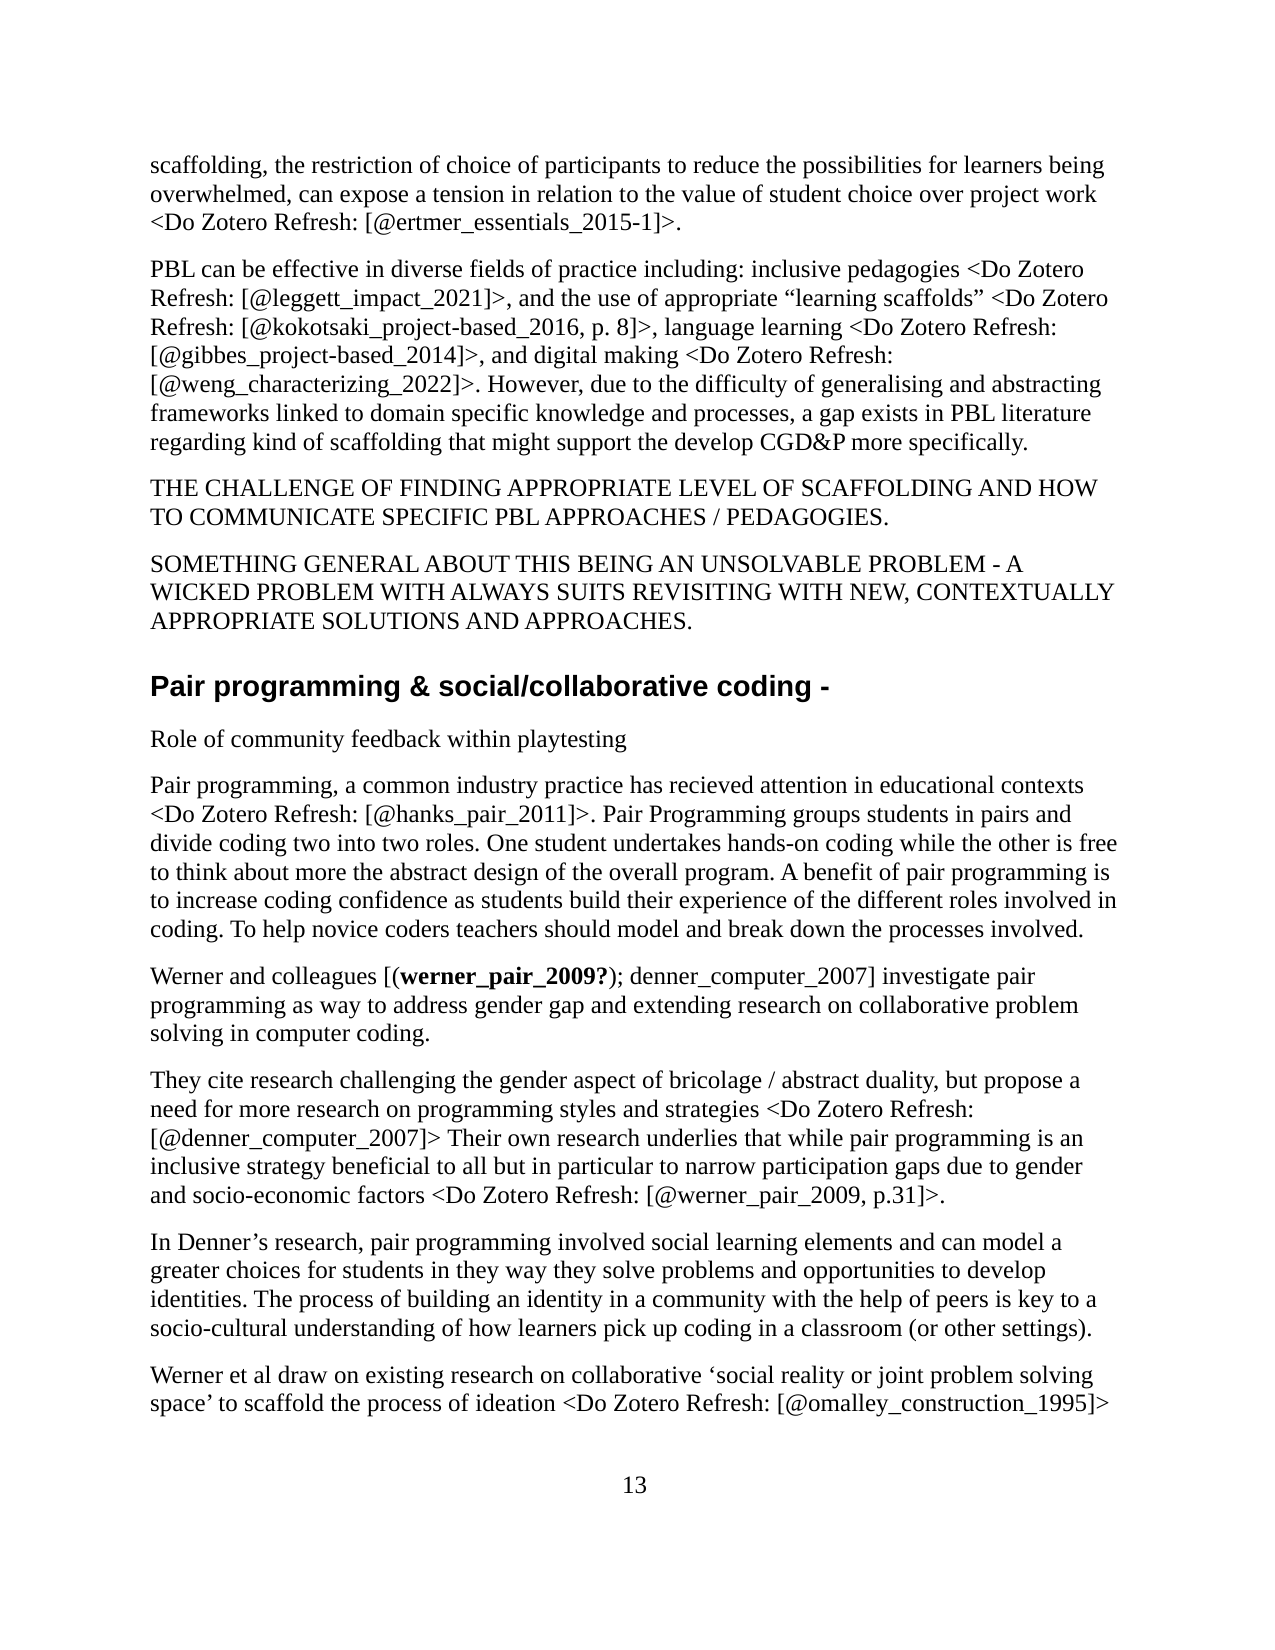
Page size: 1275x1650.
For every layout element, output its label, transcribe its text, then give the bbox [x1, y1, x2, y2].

text Pair programming, a common industry practice has recieved attention in educational contexts <Do Zotero Refresh: [@hanks_pair_2011]>. Pair Programming groups students in pairs and divide coding two into two roles. One student undertakes hands-on coding while the other is free to think about more the abstract design of the overall program. A benefit of pair programming is to increase coding confidence as students build their experience of the different roles involved in coding. To help novice coders teachers should model and break down the processes involved. [150, 771, 1125, 943]
text They cite research challenging the gender aspect of bricolage / abstract duality, but propose a need for more research on programming styles and strategies <Do Zotero Refresh: [@denner_computer_2007]> Their own research underlies that while pair programming is an inclusive strategy beneficial to all but in particular to narrow participation gaps due to gender and socio-economic factors <Do Zotero Refresh: [@werner_pair_2009, p.31]>. [150, 1065, 1125, 1209]
text Werner et al draw on existing research on collaborative ‘social reality or joint problem solving space’ to scaffold the process of ideation <Do Zotero Refresh: [@omalley_construction_1995]> [150, 1360, 1125, 1417]
text In Denner’s research, pair programming involved social learning elements and can model a greater choices for students in they way they solve problems and opportunities to develop identities. The process of building an identity in a community with the help of peers is key to a socio-cultural understanding of how learners pick up coding in a classroom (or other settings). [150, 1227, 1125, 1342]
text SOMETHING GENERAL ABOUT THIS BEING AN UNSOLVABLE PROBLEM - A WICKED PROBLEM WITH ALWAYS SUITS REVISITING WITH NEW, CONTEXTUALLY APPROPRIATE SOLUTIONS AND APPROACHES. [150, 549, 1125, 635]
text Role of community feedback within playtesting [150, 724, 1125, 753]
text Werner and colleagues [(werner_pair_2009?); denner_computer_2007] investigate pair programming as way to address gender gap and extending research on collaborative problem solving in computer coding. [150, 961, 1125, 1047]
text PBL can be effective in diverse fields of practice including: inclusive pedagogies <Do Zotero Refresh: [@leggett_impact_2021]>, and the use of appropriate “learning scaffolds” <Do Zotero Refresh: [@kokotsaki_project-based_2016, p. 8]>, language learning <Do Zotero Refresh: [@gibbes_project-based_2014]>, and digital making <Do Zotero Refresh: [@weng_characterizing_2022]>. However, due to the difficulty of generalising and abstracting frameworks linked to domain specific knowledge and processes, a gap exists in PBL literature regarding kind of scaffolding that might support the develop CGD&P more specifically. [150, 254, 1125, 455]
subtitle Pair programming & social/collaborative coding - [150, 669, 1125, 702]
text THE CHALLENGE OF FINDING APPROPRIATE LEVEL OF SCAFFOLDING AND HOW TO COMMUNICATE SPECIFIC PBL APPROACHES / PEDAGOGIES. [150, 473, 1125, 531]
text scaffolding, the restriction of choice of participants to reduce the possibilities for learners being overwhelmed, can expose a tension in relation to the value of student choice over project work <Do Zotero Refresh: [@ertmer_essentials_2015-1]>. [150, 150, 1125, 236]
